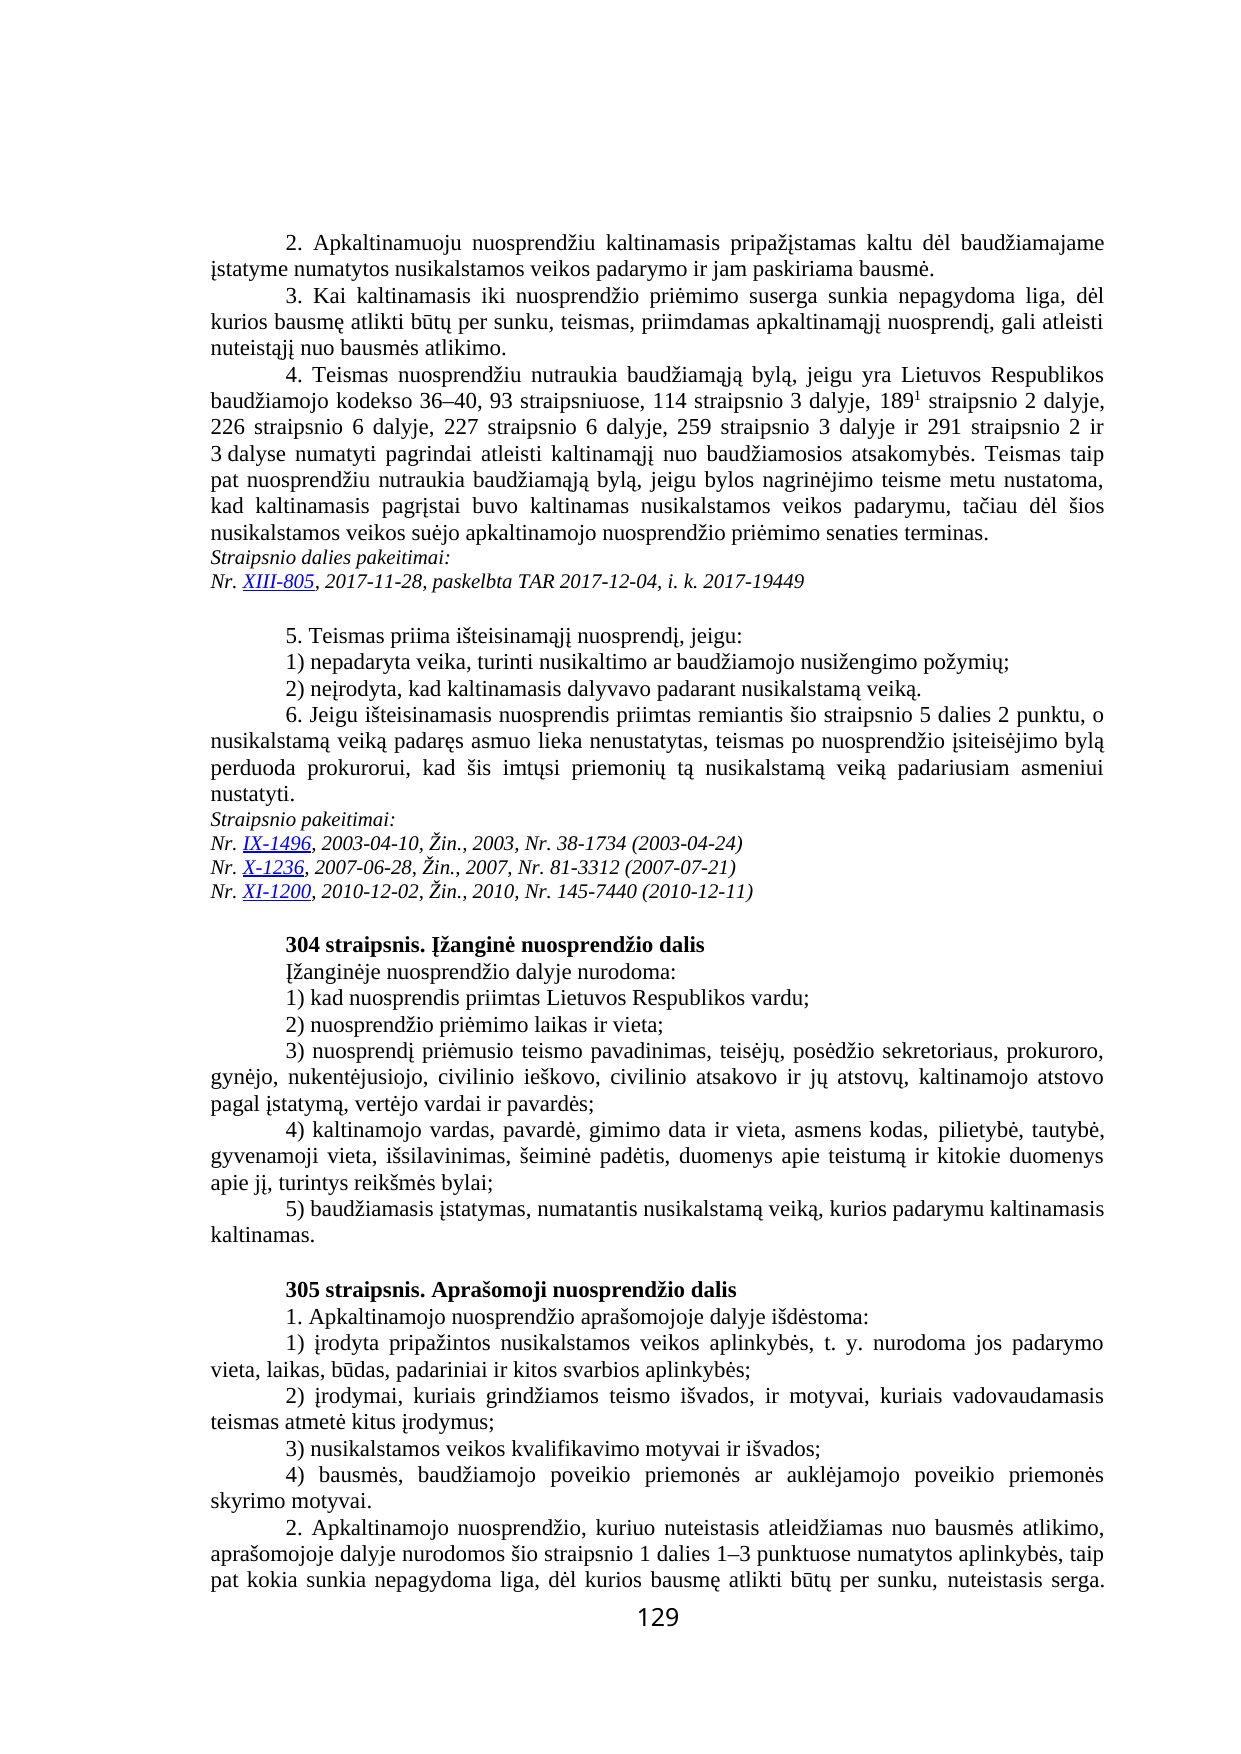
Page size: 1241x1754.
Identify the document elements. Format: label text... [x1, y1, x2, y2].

text 1) kad nuosprendis priimtas Lietuvos Respublikos vardu; [210, 984, 1105, 1011]
text 1) nepadaryta veika, turinti nusikaltimo ar baudžiamojo nusižengimo požymių; [210, 648, 1105, 675]
text Straipsnio pakeitimai: [210, 807, 1105, 831]
text 4) bausmės, baudžiamojo poveikio priemonės ar auklėjamojo poveikio priemonės skyrimo motyvai. [210, 1461, 1105, 1514]
text 2) neįrodyta, kad kaltinamasis dalyvavo padarant nusikalstamą veiką. [210, 675, 1105, 701]
text 2) įrodymai, kuriais grindžiamos teismo išvados, ir motyvai, kuriais vadovaudamasis teismas atmetė kitus įrodymus; [210, 1382, 1105, 1435]
text Nr. XI-1200, 2010-12-02, Žin., 2010, Nr. 145-7440 (2010-12-11) [210, 879, 1105, 903]
text 1) įrodyta pripažintos nusikalstamos veikos aplinkybės, t. y. nurodoma jos padarymo vieta, laikas, būdas, padariniai ir kitos svarbios aplinkybės; [210, 1329, 1105, 1382]
text 3) nusikalstamos veikos kvalifikavimo motyvai ir išvados; [210, 1435, 1105, 1461]
text Nr. XIII-805, 2017-11-28, paskelbta TAR 2017-12-04, i. k. 2017-19449 [210, 569, 1105, 593]
text 5. Teismas priima išteisinamąjį nuosprendį, jeigu: [210, 622, 1105, 648]
text 2. Apkaltinamuoju nuosprendžiu kaltinamasis pripažįstamas kaltu dėl baudžiamajame įstatyme numatytos nusikalstamos veikos padarymo ir jam paskiriama bausmė. [210, 229, 1105, 282]
text Nr. X-1236, 2007-06-28, Žin., 2007, Nr. 81-3312 (2007-07-21) [210, 855, 1105, 879]
text Įžanginėje nuosprendžio dalyje nurodoma: [210, 958, 1105, 984]
text Nr. IX-1496, 2003-04-10, Žin., 2003, Nr. 38-1734 (2003-04-24) [210, 831, 1105, 855]
text 2) nuosprendžio priėmimo laikas ir vieta; [210, 1011, 1105, 1037]
text 6. Jeigu išteisinamasis nuosprendis priimtas remiantis šio straipsnio 5 dalies 2 punktu, o nusikalstamą veiką padaręs asmuo lieka nenustatytas, teismas po nuosprendžio įsiteisėjimo bylą perduoda prokurorui, kad šis imtųsi priemonių tą nusikalstamą veiką padariusiam asmeniui nustatyti. [210, 701, 1105, 807]
text Straipsnio dalies pakeitimai: [210, 545, 1105, 569]
text 3) nuosprendį priėmusio teismo pavadinimas, teisėjų, posėdžio sekretoriaus, prokuroro, gynėjo, nukentėjusiojo, civilinio ieškovo, civilinio atsakovo ir jų atstovų, kaltinamojo atstovo pagal įstatymą, vertėjo vardai ir pavardės; [210, 1037, 1105, 1116]
text 304 straipsnis. Įžanginė nuosprendžio dalis [210, 932, 1105, 958]
text 305 straipsnis. Aprašomoji nuosprendžio dalis [210, 1277, 1105, 1303]
text 4) kaltinamojo vardas, pavardė, gimimo data ir vieta, asmens kodas, pilietybė, tautybė, gyvenamoji vieta, išsilavinimas, šeiminė padėtis, duomenys apie teistumą ir kitokie duomenys apie jį, turintys reikšmės bylai; [210, 1116, 1105, 1195]
text 5) baudžiamasis įstatymas, numatantis nusikalstamą veiką, kurios padarymu kaltinamasis kaltinamas. [210, 1195, 1105, 1248]
text 1. Apkaltinamojo nuosprendžio aprašomojoje dalyje išdėstoma: [210, 1303, 1105, 1329]
text 3. Kai kaltinamasis iki nuosprendžio priėmimo suserga sunkia nepagydoma liga, dėl kurios bausmę atlikti būtų per sunku, teismas, priimdamas apkaltinamąjį nuosprendį, gali atleisti nuteistąjį nuo bausmės atlikimo. [210, 282, 1105, 361]
text 2. Apkaltinamojo nuosprendžio, kuriuo nuteistasis atleidžiamas nuo bausmės atlikimo, aprašomojoje dalyje nurodomos šio straipsnio 1 dalies 1–3 punktuose numatytos aplinkybės, taip pat kokia sunkia nepagydoma liga, dėl kurios bausmę atlikti būtų per sunku, nuteistasis serga. [210, 1514, 1105, 1593]
text 4. Teismas nuosprendžiu nutraukia baudžiamąją bylą, jeigu yra Lietuvos Respublikos baudžiamojo kodekso 36–40, 93 straipsniuose, 114 straipsnio 3 dalyje, 1891 straipsnio 2 dalyje, 226 straipsnio 6 dalyje, 227 straipsnio 6 dalyje, 259 straipsnio 3 dalyje ir 291 straipsnio 2 ir 3 dalyse numatyti pagrindai atleisti kaltinamąjį nuo baudžiamosios atsakomybės. Teismas taip pat nuosprendžiu nutraukia baudžiamąją bylą, jeigu bylos nagrinėjimo teisme metu nustatoma, kad kaltinamasis pagrįstai buvo kaltinamas nusikalstamos veikos padarymu, tačiau dėl šios nusikalstamos veikos suėjo apkaltinamojo nuosprendžio priėmimo senaties terminas. [210, 361, 1105, 545]
